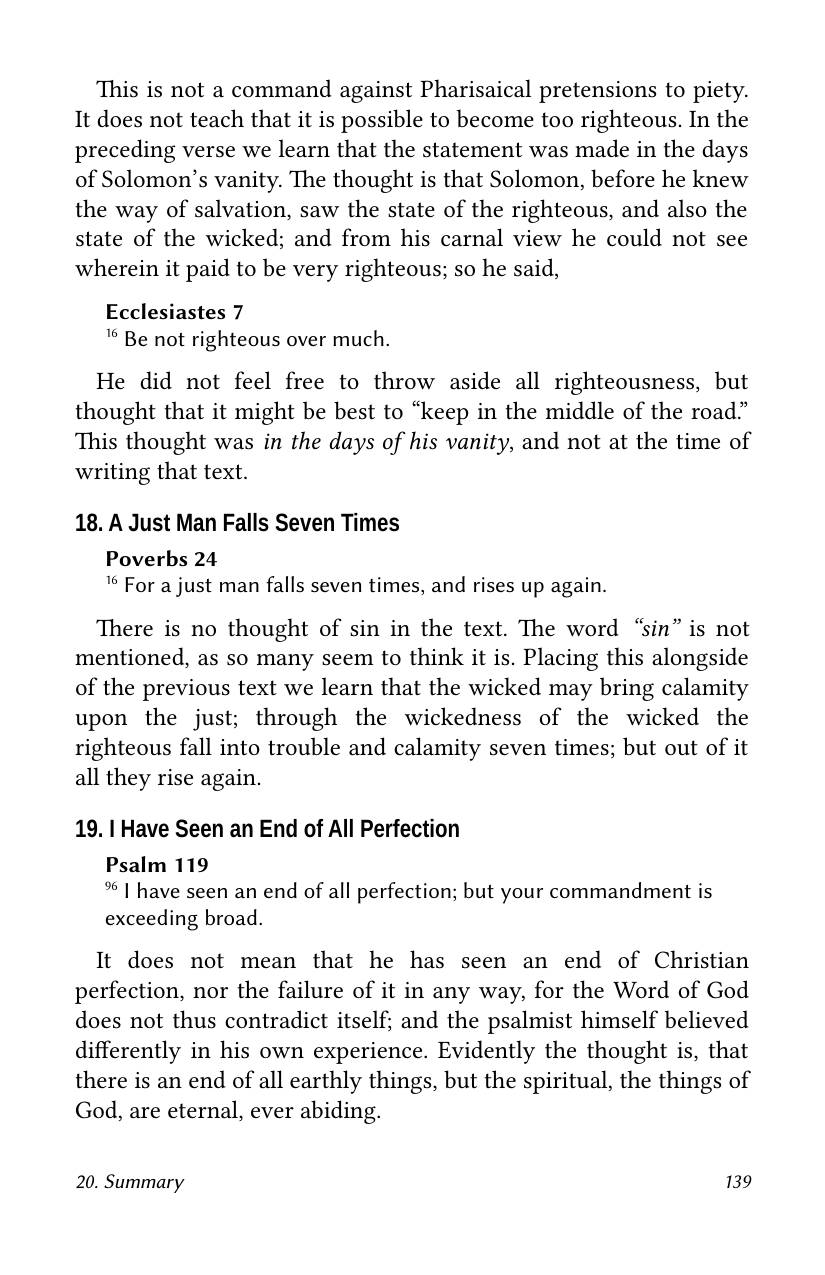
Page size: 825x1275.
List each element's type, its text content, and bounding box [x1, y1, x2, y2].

text 16 For a just man falls seven times, and rises up again. [105, 572, 720, 598]
text Ecclesiastes 7 [105, 299, 750, 325]
text He did not feel free to throw aside all righteousness, but thought that it might be best to “keep in the middle of the road.” This thought was in the days of his vanity, and not at the time of writing that text. [75, 367, 750, 486]
text There is no thought of sin in the text. The word “sin” is not mentioned, as so many seem to think it is. Placing this alongside of the previous text we learn that the wicked may bring calamity upon the just; through the wickedness of the wicked the righteous fall into trouble and calamity seven times; but out of it all they rise again. [75, 613, 750, 792]
text Psalm 119 [105, 852, 750, 878]
text This is not a command against Pharisaical pretensions to piety. It does not teach that it is possible to become too righteous. In the preceding verse we learn that the statement was made in the days of Solomon’s vanity. The thought is that Solomon, before he knew the way of salvation, saw the state of the righteous, and also the state of the wicked; and from his carnal view he could not see wherein it paid to be very righteous; so he said, [75, 75, 750, 283]
text 96 I have seen an end of all perfection; but your commandment is exceeding broad. [105, 878, 720, 931]
text 16 Be not righteous over much. [105, 325, 720, 352]
text It does not mean that he has seen an end of Christian perfection, nor the failure of it in any way, for the Word of God does not thus contradict itself; and the psalmist himself believed differently in his own experience. Evidently the thought is, that there is an end of all earthly things, but the spiritual, the things of God, are eternal, ever abiding. [75, 946, 750, 1124]
subtitle 19. I Have Seen an End of All Perfection [75, 814, 750, 843]
text Poverbs 24 [105, 546, 750, 572]
subtitle 18. A Just Man Falls Seven Times [75, 508, 750, 537]
